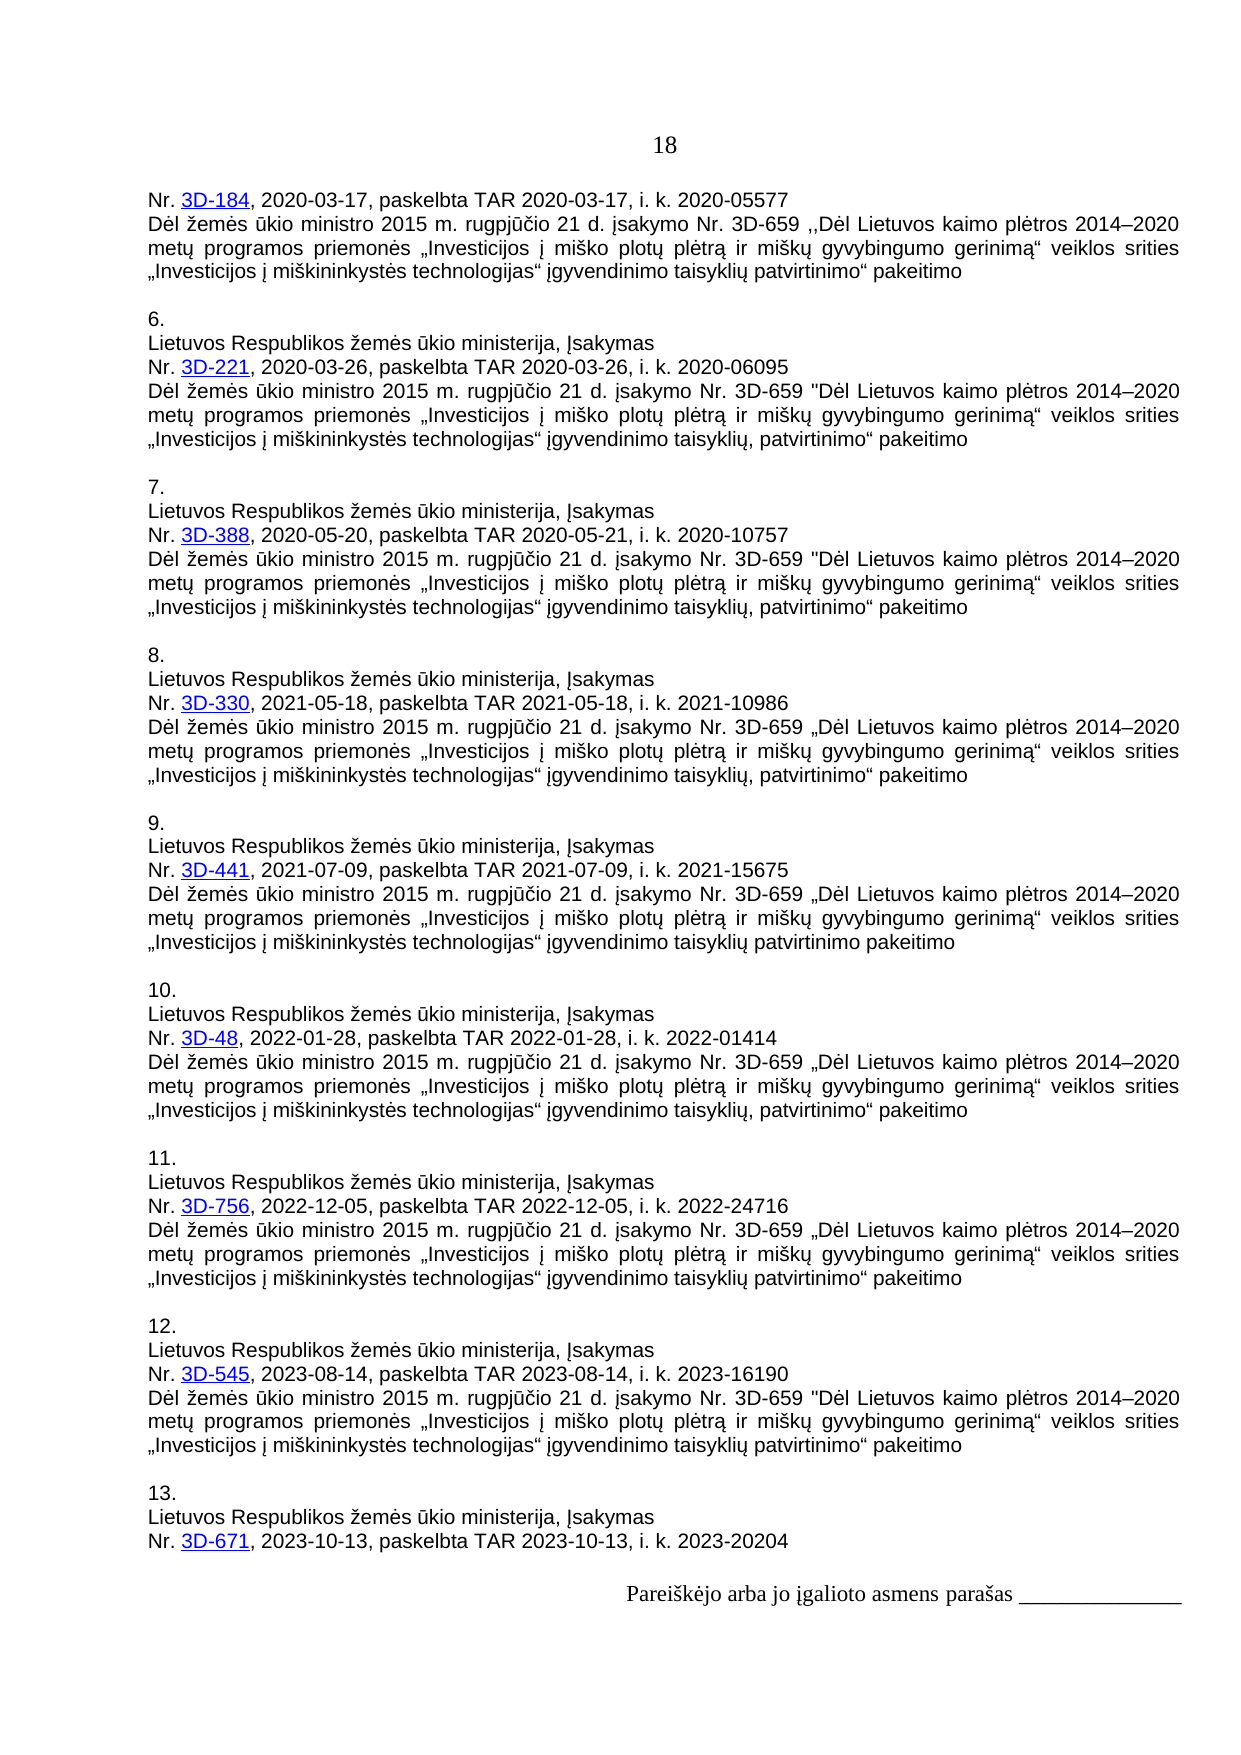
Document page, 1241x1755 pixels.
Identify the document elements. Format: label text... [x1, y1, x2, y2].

text Dėl žemės ūkio ministro 2015 m. rugpjūčio 21 d. įsakymo Nr. 3D-659 "Dėl Lietuvos kaimo plėtros 2014–2020 metų programos priemonės „Investicijos į miško plotų plėtrą ir miškų gyvybingumo gerinimą“ veiklos srities „Investicijos į miškininkystės technologijas“ įgyvendinimo taisyklių patvirtinimo“ pakeitimo [148, 1385, 1181, 1457]
text 10. [148, 978, 1181, 1002]
text Nr. 3D-48, 2022-01-28, paskelbta TAR 2022-01-28, i. k. 2022-01414 [148, 1026, 1181, 1050]
text Lietuvos Respublikos žemės ūkio ministerija, Įsakymas [148, 1505, 1181, 1529]
text Dėl žemės ūkio ministro 2015 m. rugpjūčio 21 d. įsakymo Nr. 3D-659 "Dėl Lietuvos kaimo plėtros 2014–2020 metų programos priemonės „Investicijos į miško plotų plėtrą ir miškų gyvybingumo gerinimą“ veiklos srities „Investicijos į miškininkystės technologijas“ įgyvendinimo taisyklių, patvirtinimo“ pakeitimo [148, 379, 1181, 451]
text 7. [148, 475, 1181, 499]
text Lietuvos Respublikos žemės ūkio ministerija, Įsakymas [148, 667, 1181, 691]
text Nr. 3D-545, 2023-08-14, paskelbta TAR 2023-08-14, i. k. 2023-16190 [148, 1361, 1181, 1385]
text Lietuvos Respublikos žemės ūkio ministerija, Įsakymas [148, 499, 1181, 523]
text 11. [148, 1146, 1181, 1170]
text Dėl žemės ūkio ministro 2015 m. rugpjūčio 21 d. įsakymo Nr. 3D-659 ,,Dėl Lietuvos kaimo plėtros 2014–2020 metų programos priemonės „Investicijos į miško plotų plėtrą ir miškų gyvybingumo gerinimą“ veiklos srities „Investicijos į miškininkystės technologijas“ įgyvendinimo taisyklių patvirtinimo“ pakeitimo [148, 211, 1181, 283]
text Lietuvos Respublikos žemės ūkio ministerija, Įsakymas [148, 331, 1181, 355]
text 6. [148, 307, 1181, 331]
text Lietuvos Respublikos žemės ūkio ministerija, Įsakymas [148, 1002, 1181, 1026]
text Nr. 3D-756, 2022-12-05, paskelbta TAR 2022-12-05, i. k. 2022-24716 [148, 1194, 1181, 1218]
text 13. [148, 1481, 1181, 1505]
text Nr. 3D-184, 2020-03-17, paskelbta TAR 2020-03-17, i. k. 2020-05577 [148, 187, 1181, 211]
text Nr. 3D-441, 2021-07-09, paskelbta TAR 2021-07-09, i. k. 2021-15675 [148, 858, 1181, 882]
text 9. [148, 810, 1181, 834]
text Dėl žemės ūkio ministro 2015 m. rugpjūčio 21 d. įsakymo Nr. 3D-659 „Dėl Lietuvos kaimo plėtros 2014–2020 metų programos priemonės „Investicijos į miško plotų plėtrą ir miškų gyvybingumo gerinimą“ veiklos srities „Investicijos į miškininkystės technologijas“ įgyvendinimo taisyklių patvirtinimo“ pakeitimo [148, 1218, 1181, 1289]
text Lietuvos Respublikos žemės ūkio ministerija, Įsakymas [148, 834, 1181, 858]
text Lietuvos Respublikos žemės ūkio ministerija, Įsakymas [148, 1337, 1181, 1361]
text Dėl žemės ūkio ministro 2015 m. rugpjūčio 21 d. įsakymo Nr. 3D-659 „Dėl Lietuvos kaimo plėtros 2014–2020 metų programos priemonės „Investicijos į miško plotų plėtrą ir miškų gyvybingumo gerinimą“ veiklos srities „Investicijos į miškininkystės technologijas“ įgyvendinimo taisyklių, patvirtinimo“ pakeitimo [148, 1050, 1181, 1122]
text Dėl žemės ūkio ministro 2015 m. rugpjūčio 21 d. įsakymo Nr. 3D-659 "Dėl Lietuvos kaimo plėtros 2014–2020 metų programos priemonės „Investicijos į miško plotų plėtrą ir miškų gyvybingumo gerinimą“ veiklos srities „Investicijos į miškininkystės technologijas“ įgyvendinimo taisyklių, patvirtinimo“ pakeitimo [148, 547, 1181, 619]
text 12. [148, 1313, 1181, 1337]
text Nr. 3D-388, 2020-05-20, paskelbta TAR 2020-05-21, i. k. 2020-10757 [148, 523, 1181, 547]
text Dėl žemės ūkio ministro 2015 m. rugpjūčio 21 d. įsakymo Nr. 3D-659 „Dėl Lietuvos kaimo plėtros 2014–2020 metų programos priemonės „Investicijos į miško plotų plėtrą ir miškų gyvybingumo gerinimą“ veiklos srities „Investicijos į miškininkystės technologijas“ įgyvendinimo taisyklių, patvirtinimo“ pakeitimo [148, 714, 1181, 786]
text Dėl žemės ūkio ministro 2015 m. rugpjūčio 21 d. įsakymo Nr. 3D-659 „Dėl Lietuvos kaimo plėtros 2014–2020 metų programos priemonės „Investicijos į miško plotų plėtrą ir miškų gyvybingumo gerinimą“ veiklos srities „Investicijos į miškininkystės technologijas“ įgyvendinimo taisyklių patvirtinimo pakeitimo [148, 882, 1181, 954]
text Nr. 3D-330, 2021-05-18, paskelbta TAR 2021-05-18, i. k. 2021-10986 [148, 691, 1181, 714]
text Nr. 3D-671, 2023-10-13, paskelbta TAR 2023-10-13, i. k. 2023-20204 [148, 1529, 1181, 1553]
text Lietuvos Respublikos žemės ūkio ministerija, Įsakymas [148, 1170, 1181, 1194]
text 8. [148, 643, 1181, 667]
text Nr. 3D-221, 2020-03-26, paskelbta TAR 2020-03-26, i. k. 2020-06095 [148, 355, 1181, 379]
